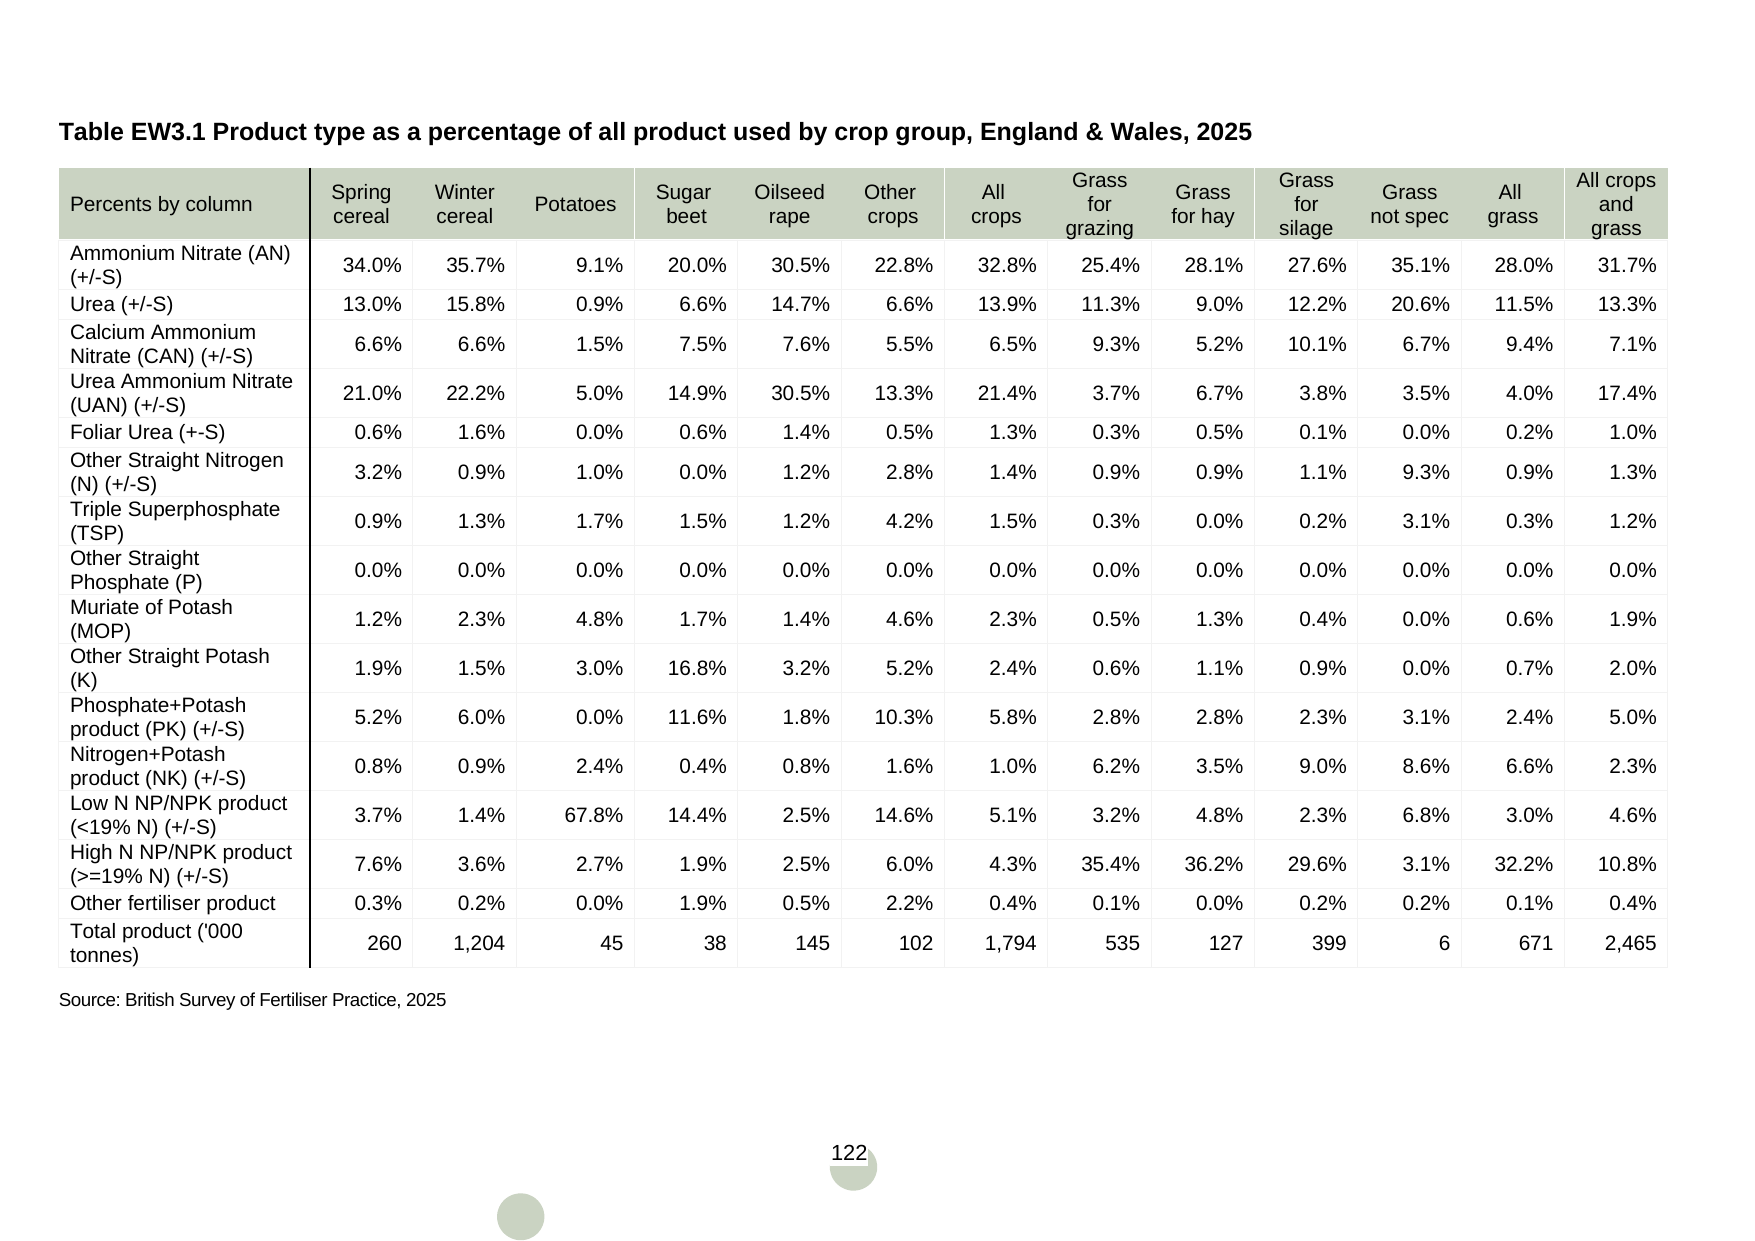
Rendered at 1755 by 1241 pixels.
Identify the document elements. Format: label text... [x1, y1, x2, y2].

table_cell 3.6% [413, 840, 516, 887]
table_cell 1.4% [413, 791, 516, 838]
table_cell 2.2% [842, 889, 944, 918]
table_cell 0.0% [1358, 644, 1461, 692]
table_cell 28.0% [1462, 241, 1564, 288]
table_cell 3.1% [1358, 840, 1461, 887]
table_cell 1.9% [311, 644, 412, 692]
table_cell 0.0% [517, 418, 634, 447]
table_cell Low N NP/NPK product (<19% N) (+/-S) [59, 791, 309, 838]
table_cell 1.3% [1565, 448, 1667, 496]
table_cell 2.8% [842, 448, 944, 496]
table_cell 0.3% [1048, 418, 1151, 447]
table_cell 2.3% [1255, 693, 1357, 741]
table_cell 13.9% [945, 290, 1047, 319]
table_cell 0.8% [311, 742, 412, 789]
table_cell 1.3% [945, 418, 1047, 447]
table_cell 67.8% [517, 791, 634, 838]
table_cell 35.1% [1358, 241, 1461, 288]
table_cell 0.0% [1152, 889, 1254, 918]
table_cell 0.8% [738, 742, 841, 789]
table_cell 2.5% [738, 791, 841, 838]
table_cell 0.3% [1462, 497, 1564, 545]
table_cell 0.0% [738, 546, 841, 594]
table_cell 1.5% [635, 497, 737, 545]
table_cell 1.9% [635, 889, 737, 918]
table_cell 1.8% [738, 693, 841, 741]
table_cell 0.0% [842, 546, 944, 594]
table_cell 0.0% [1152, 497, 1254, 545]
table_cell 145 [738, 919, 841, 967]
table_cell 35.7% [413, 241, 516, 288]
table_cell 5.2% [1152, 320, 1254, 368]
table_cell 3.0% [1462, 791, 1564, 838]
table_header Grass for silage [1255, 168, 1358, 239]
table_cell 0.4% [635, 742, 737, 789]
table_cell 6.0% [842, 840, 944, 887]
table_cell 0.2% [1462, 418, 1564, 447]
table_cell Other Straight Potash (K) [59, 644, 309, 692]
table_cell 1.4% [738, 595, 841, 643]
table_cell 5.5% [842, 320, 944, 368]
table_cell 3.5% [1152, 742, 1254, 789]
table_header All crops [945, 168, 1048, 239]
table_cell 260 [311, 919, 412, 967]
table_cell 0.0% [1462, 546, 1564, 594]
table_cell 20.6% [1358, 290, 1461, 319]
table_cell 5.2% [311, 693, 412, 741]
table_cell 0.6% [1462, 595, 1564, 643]
table_cell 2,465 [1565, 919, 1667, 967]
table_cell 0.6% [635, 418, 737, 447]
table_cell 3.7% [311, 791, 412, 838]
table_cell 1.4% [738, 418, 841, 447]
table_cell 4.0% [1462, 369, 1564, 417]
table_cell 1.5% [945, 497, 1047, 545]
table_cell Foliar Urea (+-S) [59, 418, 309, 447]
table_cell 0.6% [1048, 644, 1151, 692]
table_cell 0.1% [1255, 418, 1357, 447]
table_cell 9.0% [1152, 290, 1254, 319]
table_cell 1.6% [413, 418, 516, 447]
table_cell 27.6% [1255, 241, 1357, 288]
table_cell 3.1% [1358, 497, 1461, 545]
table_cell 14.6% [842, 791, 944, 838]
table_cell 15.8% [413, 290, 516, 319]
table_cell 9.3% [1048, 320, 1151, 368]
table_cell 0.0% [517, 693, 634, 741]
table_cell 6.6% [1462, 742, 1564, 789]
table_cell 3.0% [517, 644, 634, 692]
table_cell 4.8% [1152, 791, 1254, 838]
table_cell 0.5% [738, 889, 841, 918]
table_cell 0.0% [1358, 595, 1461, 643]
table_cell 0.0% [1255, 546, 1357, 594]
table_cell 0.4% [1565, 889, 1667, 918]
table_cell Other fertiliser product [59, 889, 309, 918]
table_cell 6.0% [413, 693, 516, 741]
table_cell 1.3% [1152, 595, 1254, 643]
table_header Potatoes [516, 168, 634, 239]
table_cell 399 [1255, 919, 1357, 967]
table_cell 2.3% [1565, 742, 1667, 789]
table_cell 0.4% [1255, 595, 1357, 643]
table_cell 45 [517, 919, 634, 967]
table_cell 1.6% [842, 742, 944, 789]
table_cell 7.6% [738, 320, 841, 368]
table_header Spring cereal [311, 168, 413, 239]
table_cell 1.7% [635, 595, 737, 643]
table_cell 5.8% [945, 693, 1047, 741]
table_header Percents by column [59, 168, 309, 239]
table_cell 10.3% [842, 693, 944, 741]
table_cell 127 [1152, 919, 1254, 967]
table_cell 0.9% [311, 497, 412, 545]
table_cell 10.1% [1255, 320, 1357, 368]
table_cell 6.8% [1358, 791, 1461, 838]
table_cell 1.2% [1565, 497, 1667, 545]
table_cell 36.2% [1152, 840, 1254, 887]
table_cell 0.9% [517, 290, 634, 319]
table_cell 8.6% [1358, 742, 1461, 789]
table_cell 3.1% [1358, 693, 1461, 741]
table_cell 28.1% [1152, 241, 1254, 288]
table_cell 5.0% [517, 369, 634, 417]
table_cell 0.9% [1048, 448, 1151, 496]
table_cell 1.2% [738, 497, 841, 545]
table_cell 2.8% [1048, 693, 1151, 741]
table_cell 6.6% [842, 290, 944, 319]
table_cell Muriate of Potash (MOP) [59, 595, 309, 643]
table_cell 30.5% [738, 241, 841, 288]
table_cell 10.8% [1565, 840, 1667, 887]
table_cell 0.9% [413, 742, 516, 789]
table_cell 1.7% [517, 497, 634, 545]
table_cell 0.0% [517, 546, 634, 594]
table_cell 0.2% [1358, 889, 1461, 918]
table_cell 0.0% [1565, 546, 1667, 594]
table_cell 2.4% [945, 644, 1047, 692]
table_cell 5.0% [1565, 693, 1667, 741]
table_cell 21.0% [311, 369, 412, 417]
table_cell 0.0% [1048, 546, 1151, 594]
table_cell 0.1% [1048, 889, 1151, 918]
table_cell High N NP/NPK product (>=19% N) (+/-S) [59, 840, 309, 887]
table_cell 3.8% [1255, 369, 1357, 417]
subtitle Table EW3.1 Product type as a percentage of all product used by crop group, England & Wales, 2025 [58, 117, 1559, 146]
table_cell 535 [1048, 919, 1151, 967]
table_header Grass not spec [1358, 168, 1461, 239]
table_cell 1.0% [517, 448, 634, 496]
table_cell 4.6% [842, 595, 944, 643]
table_cell 9.4% [1462, 320, 1564, 368]
table_cell 9.1% [517, 241, 634, 288]
table_cell 0.0% [635, 448, 737, 496]
table_cell 1.1% [1255, 448, 1357, 496]
table_cell Triple Superphosphate (TSP) [59, 497, 309, 545]
table_cell 0.5% [1152, 418, 1254, 447]
table_cell 0.3% [311, 889, 412, 918]
table_cell 13.3% [1565, 290, 1667, 319]
table_cell 0.2% [1255, 497, 1357, 545]
table_cell 1.5% [413, 644, 516, 692]
table_cell 4.2% [842, 497, 944, 545]
table_cell 1.9% [635, 840, 737, 887]
table_cell 32.8% [945, 241, 1047, 288]
table_cell 2.5% [738, 840, 841, 887]
table_cell 1.0% [945, 742, 1047, 789]
table_cell 29.6% [1255, 840, 1357, 887]
table_cell 11.3% [1048, 290, 1151, 319]
table_cell Urea Ammonium Nitrate (UAN) (+/-S) [59, 369, 309, 417]
table_cell 11.5% [1462, 290, 1564, 319]
table_cell 671 [1462, 919, 1564, 967]
table_cell 21.4% [945, 369, 1047, 417]
table_header All grass [1461, 168, 1564, 239]
table_cell 1.1% [1152, 644, 1254, 692]
table_cell 0.0% [1152, 546, 1254, 594]
table_cell 0.5% [842, 418, 944, 447]
table_cell 0.7% [1462, 644, 1564, 692]
table_cell 0.0% [413, 546, 516, 594]
table_cell Phosphate+Potash product (PK) (+/-S) [59, 693, 309, 741]
table_cell 0.2% [413, 889, 516, 918]
table_cell 30.5% [738, 369, 841, 417]
table_cell 0.9% [1255, 644, 1357, 692]
table_cell 0.1% [1462, 889, 1564, 918]
table_cell 0.2% [1255, 889, 1357, 918]
table_cell 0.9% [413, 448, 516, 496]
table_cell Ammonium Nitrate (AN) (+/-S) [59, 241, 309, 288]
table_cell 0.0% [945, 546, 1047, 594]
table_cell 34.0% [311, 241, 412, 288]
table_cell Total product ('000 tonnes) [59, 919, 309, 967]
table_cell 13.0% [311, 290, 412, 319]
table_cell 6.7% [1152, 369, 1254, 417]
table_cell 17.4% [1565, 369, 1667, 417]
table_cell 22.2% [413, 369, 516, 417]
table_cell 20.0% [635, 241, 737, 288]
table_header Winter cereal [413, 168, 516, 239]
table_cell 1.4% [945, 448, 1047, 496]
table_cell Urea (+/-S) [59, 290, 309, 319]
table_cell 2.3% [413, 595, 516, 643]
table_cell 0.4% [945, 889, 1047, 918]
table_cell 1.9% [1565, 595, 1667, 643]
table_cell 0.0% [517, 889, 634, 918]
table_cell 9.0% [1255, 742, 1357, 789]
table_cell 14.4% [635, 791, 737, 838]
table_cell 1,794 [945, 919, 1047, 967]
table_header Oilseed rape [738, 168, 841, 239]
table_cell 6.6% [311, 320, 412, 368]
table_cell Other Straight Nitrogen (N) (+/-S) [59, 448, 309, 496]
table_cell 3.5% [1358, 369, 1461, 417]
table_header Grass for hay [1151, 168, 1254, 239]
table_cell 6.2% [1048, 742, 1151, 789]
table_cell 4.8% [517, 595, 634, 643]
table_cell 38 [635, 919, 737, 967]
table_cell 3.7% [1048, 369, 1151, 417]
table_cell 6 [1358, 919, 1461, 967]
table_cell 2.4% [1462, 693, 1564, 741]
table_cell 0.0% [635, 546, 737, 594]
table_cell 3.2% [1048, 791, 1151, 838]
table_cell 6.6% [635, 290, 737, 319]
table_cell 0.6% [311, 418, 412, 447]
table_cell 25.4% [1048, 241, 1151, 288]
table_header Grass for grazing [1048, 168, 1151, 239]
table_cell 11.6% [635, 693, 737, 741]
table_cell Nitrogen+Potash product (NK) (+/-S) [59, 742, 309, 789]
table_cell 1.2% [311, 595, 412, 643]
table_cell 1.5% [517, 320, 634, 368]
table_cell 14.9% [635, 369, 737, 417]
table_cell 0.0% [311, 546, 412, 594]
table_cell 3.2% [311, 448, 412, 496]
table_cell 0.0% [1358, 546, 1461, 594]
table_cell 7.1% [1565, 320, 1667, 368]
table_cell 2.3% [1255, 791, 1357, 838]
text Source: British Survey of Fertiliser Practice, 2025 [58, 989, 1559, 1011]
table_cell Calcium Ammonium Nitrate (CAN) (+/-S) [59, 320, 309, 368]
table_cell 4.3% [945, 840, 1047, 887]
table_cell 2.7% [517, 840, 634, 887]
table_cell 5.1% [945, 791, 1047, 838]
table_cell 0.3% [1048, 497, 1151, 545]
table_cell 0.0% [1358, 418, 1461, 447]
table_cell 0.5% [1048, 595, 1151, 643]
table_header Sugar beet [635, 168, 738, 239]
table_cell 35.4% [1048, 840, 1151, 887]
table_cell 2.4% [517, 742, 634, 789]
table_cell 32.2% [1462, 840, 1564, 887]
table_cell 1,204 [413, 919, 516, 967]
table_cell 13.3% [842, 369, 944, 417]
table_cell 3.2% [738, 644, 841, 692]
table_cell 1.0% [1565, 418, 1667, 447]
table_cell 102 [842, 919, 944, 967]
table_cell 6.7% [1358, 320, 1461, 368]
table_cell 2.0% [1565, 644, 1667, 692]
table_cell 6.6% [413, 320, 516, 368]
table_cell 1.3% [413, 497, 516, 545]
table_header All crops and grass [1565, 168, 1668, 239]
table_cell 2.8% [1152, 693, 1254, 741]
table_cell 7.5% [635, 320, 737, 368]
table_cell 2.3% [945, 595, 1047, 643]
table_header Other crops [841, 168, 944, 239]
table_cell 1.2% [738, 448, 841, 496]
table_cell Other Straight Phosphate (P) [59, 546, 309, 594]
table_cell 0.9% [1152, 448, 1254, 496]
table_cell 7.6% [311, 840, 412, 887]
table_cell 22.8% [842, 241, 944, 288]
table_cell 5.2% [842, 644, 944, 692]
table_cell 14.7% [738, 290, 841, 319]
table_cell 6.5% [945, 320, 1047, 368]
table_cell 9.3% [1358, 448, 1461, 496]
table_cell 0.9% [1462, 448, 1564, 496]
table_cell 16.8% [635, 644, 737, 692]
table_cell 4.6% [1565, 791, 1667, 838]
table_cell 31.7% [1565, 241, 1667, 288]
table_cell 12.2% [1255, 290, 1357, 319]
